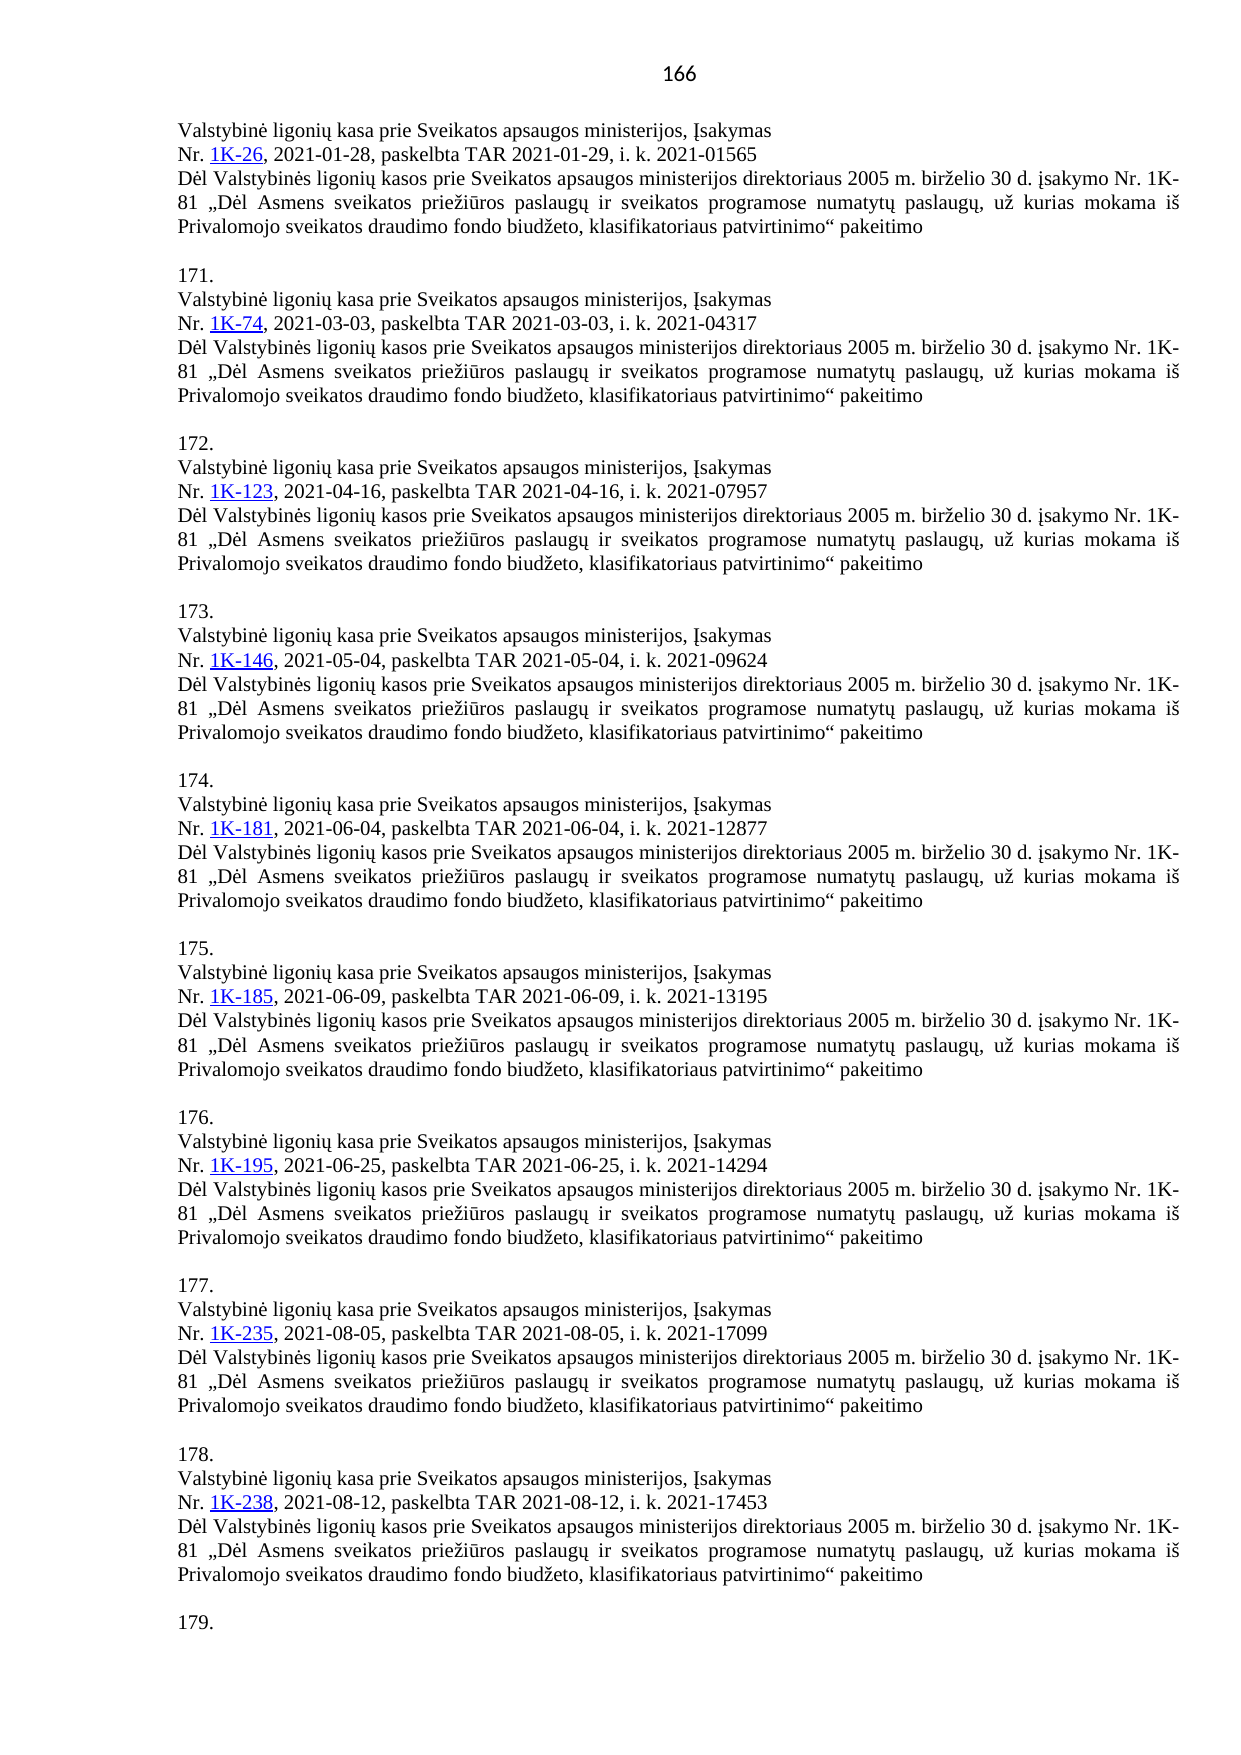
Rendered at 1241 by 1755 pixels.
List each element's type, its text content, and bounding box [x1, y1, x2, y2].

text Dėl Valstybinės ligonių kasos prie Sveikatos apsaugos ministerijos direktoriaus 2005 m. birželio 30 d. įsakymo Nr. 1K-81 „Dėl Asmens sveikatos priežiūros paslaugų ir sveikatos programose numatytų paslaugų, už kurias mokama iš Privalomojo sveikatos draudimo fondo biudžeto, klasifikatoriaus patvirtinimo“ pakeitimo [177, 1008, 1181, 1081]
text Nr. 1K-185, 2021-06-09, paskelbta TAR 2021-06-09, i. k. 2021-13195 [177, 984, 1181, 1008]
text Dėl Valstybinės ligonių kasos prie Sveikatos apsaugos ministerijos direktoriaus 2005 m. birželio 30 d. įsakymo Nr. 1K-81 „Dėl Asmens sveikatos priežiūros paslaugų ir sveikatos programose numatytų paslaugų, už kurias mokama iš Privalomojo sveikatos draudimo fondo biudžeto, klasifikatoriaus patvirtinimo“ pakeitimo [177, 503, 1181, 575]
text Dėl Valstybinės ligonių kasos prie Sveikatos apsaugos ministerijos direktoriaus 2005 m. birželio 30 d. įsakymo Nr. 1K-81 „Dėl Asmens sveikatos priežiūros paslaugų ir sveikatos programose numatytų paslaugų, už kurias mokama iš Privalomojo sveikatos draudimo fondo biudžeto, klasifikatoriaus patvirtinimo“ pakeitimo [177, 166, 1181, 238]
text 175. [177, 936, 1181, 960]
text 177. [177, 1273, 1181, 1297]
text Dėl Valstybinės ligonių kasos prie Sveikatos apsaugos ministerijos direktoriaus 2005 m. birželio 30 d. įsakymo Nr. 1K-81 „Dėl Asmens sveikatos priežiūros paslaugų ir sveikatos programose numatytų paslaugų, už kurias mokama iš Privalomojo sveikatos draudimo fondo biudžeto, klasifikatoriaus patvirtinimo“ pakeitimo [177, 335, 1181, 407]
text 176. [177, 1105, 1181, 1129]
text Nr. 1K-238, 2021-08-12, paskelbta TAR 2021-08-12, i. k. 2021-17453 [177, 1490, 1181, 1514]
text Dėl Valstybinės ligonių kasos prie Sveikatos apsaugos ministerijos direktoriaus 2005 m. birželio 30 d. įsakymo Nr. 1K-81 „Dėl Asmens sveikatos priežiūros paslaugų ir sveikatos programose numatytų paslaugų, už kurias mokama iš Privalomojo sveikatos draudimo fondo biudžeto, klasifikatoriaus patvirtinimo“ pakeitimo [177, 840, 1181, 912]
text Valstybinė ligonių kasa prie Sveikatos apsaugos ministerijos, Įsakymas [177, 287, 1181, 311]
text Dėl Valstybinės ligonių kasos prie Sveikatos apsaugos ministerijos direktoriaus 2005 m. birželio 30 d. įsakymo Nr. 1K-81 „Dėl Asmens sveikatos priežiūros paslaugų ir sveikatos programose numatytų paslaugų, už kurias mokama iš Privalomojo sveikatos draudimo fondo biudžeto, klasifikatoriaus patvirtinimo“ pakeitimo [177, 1177, 1181, 1249]
text Nr. 1K-235, 2021-08-05, paskelbta TAR 2021-08-05, i. k. 2021-17099 [177, 1321, 1181, 1345]
text Nr. 1K-181, 2021-06-04, paskelbta TAR 2021-06-04, i. k. 2021-12877 [177, 816, 1181, 840]
text 178. [177, 1442, 1181, 1466]
text Valstybinė ligonių kasa prie Sveikatos apsaugos ministerijos, Įsakymas [177, 1129, 1181, 1153]
text 172. [177, 431, 1181, 455]
text Nr. 1K-146, 2021-05-04, paskelbta TAR 2021-05-04, i. k. 2021-09624 [177, 647, 1181, 672]
text Dėl Valstybinės ligonių kasos prie Sveikatos apsaugos ministerijos direktoriaus 2005 m. birželio 30 d. įsakymo Nr. 1K-81 „Dėl Asmens sveikatos priežiūros paslaugų ir sveikatos programose numatytų paslaugų, už kurias mokama iš Privalomojo sveikatos draudimo fondo biudžeto, klasifikatoriaus patvirtinimo“ pakeitimo [177, 1514, 1181, 1586]
text 179. [177, 1610, 1181, 1634]
text 173. [177, 599, 1181, 623]
text Nr. 1K-74, 2021-03-03, paskelbta TAR 2021-03-03, i. k. 2021-04317 [177, 311, 1181, 335]
text Valstybinė ligonių kasa prie Sveikatos apsaugos ministerijos, Įsakymas [177, 792, 1181, 816]
text Valstybinė ligonių kasa prie Sveikatos apsaugos ministerijos, Įsakymas [177, 960, 1181, 984]
text 171. [177, 262, 1181, 287]
text Valstybinė ligonių kasa prie Sveikatos apsaugos ministerijos, Įsakymas [177, 1297, 1181, 1321]
text Valstybinė ligonių kasa prie Sveikatos apsaugos ministerijos, Įsakymas [177, 118, 1181, 142]
text 174. [177, 768, 1181, 792]
text Valstybinė ligonių kasa prie Sveikatos apsaugos ministerijos, Įsakymas [177, 1466, 1181, 1490]
text Nr. 1K-123, 2021-04-16, paskelbta TAR 2021-04-16, i. k. 2021-07957 [177, 479, 1181, 503]
text Nr. 1K-195, 2021-06-25, paskelbta TAR 2021-06-25, i. k. 2021-14294 [177, 1153, 1181, 1177]
text Valstybinė ligonių kasa prie Sveikatos apsaugos ministerijos, Įsakymas [177, 455, 1181, 479]
text Dėl Valstybinės ligonių kasos prie Sveikatos apsaugos ministerijos direktoriaus 2005 m. birželio 30 d. įsakymo Nr. 1K-81 „Dėl Asmens sveikatos priežiūros paslaugų ir sveikatos programose numatytų paslaugų, už kurias mokama iš Privalomojo sveikatos draudimo fondo biudžeto, klasifikatoriaus patvirtinimo“ pakeitimo [177, 1345, 1181, 1417]
text Dėl Valstybinės ligonių kasos prie Sveikatos apsaugos ministerijos direktoriaus 2005 m. birželio 30 d. įsakymo Nr. 1K-81 „Dėl Asmens sveikatos priežiūros paslaugų ir sveikatos programose numatytų paslaugų, už kurias mokama iš Privalomojo sveikatos draudimo fondo biudžeto, klasifikatoriaus patvirtinimo“ pakeitimo [177, 672, 1181, 744]
text Nr. 1K-26, 2021-01-28, paskelbta TAR 2021-01-29, i. k. 2021-01565 [177, 142, 1181, 166]
text Valstybinė ligonių kasa prie Sveikatos apsaugos ministerijos, Įsakymas [177, 623, 1181, 647]
